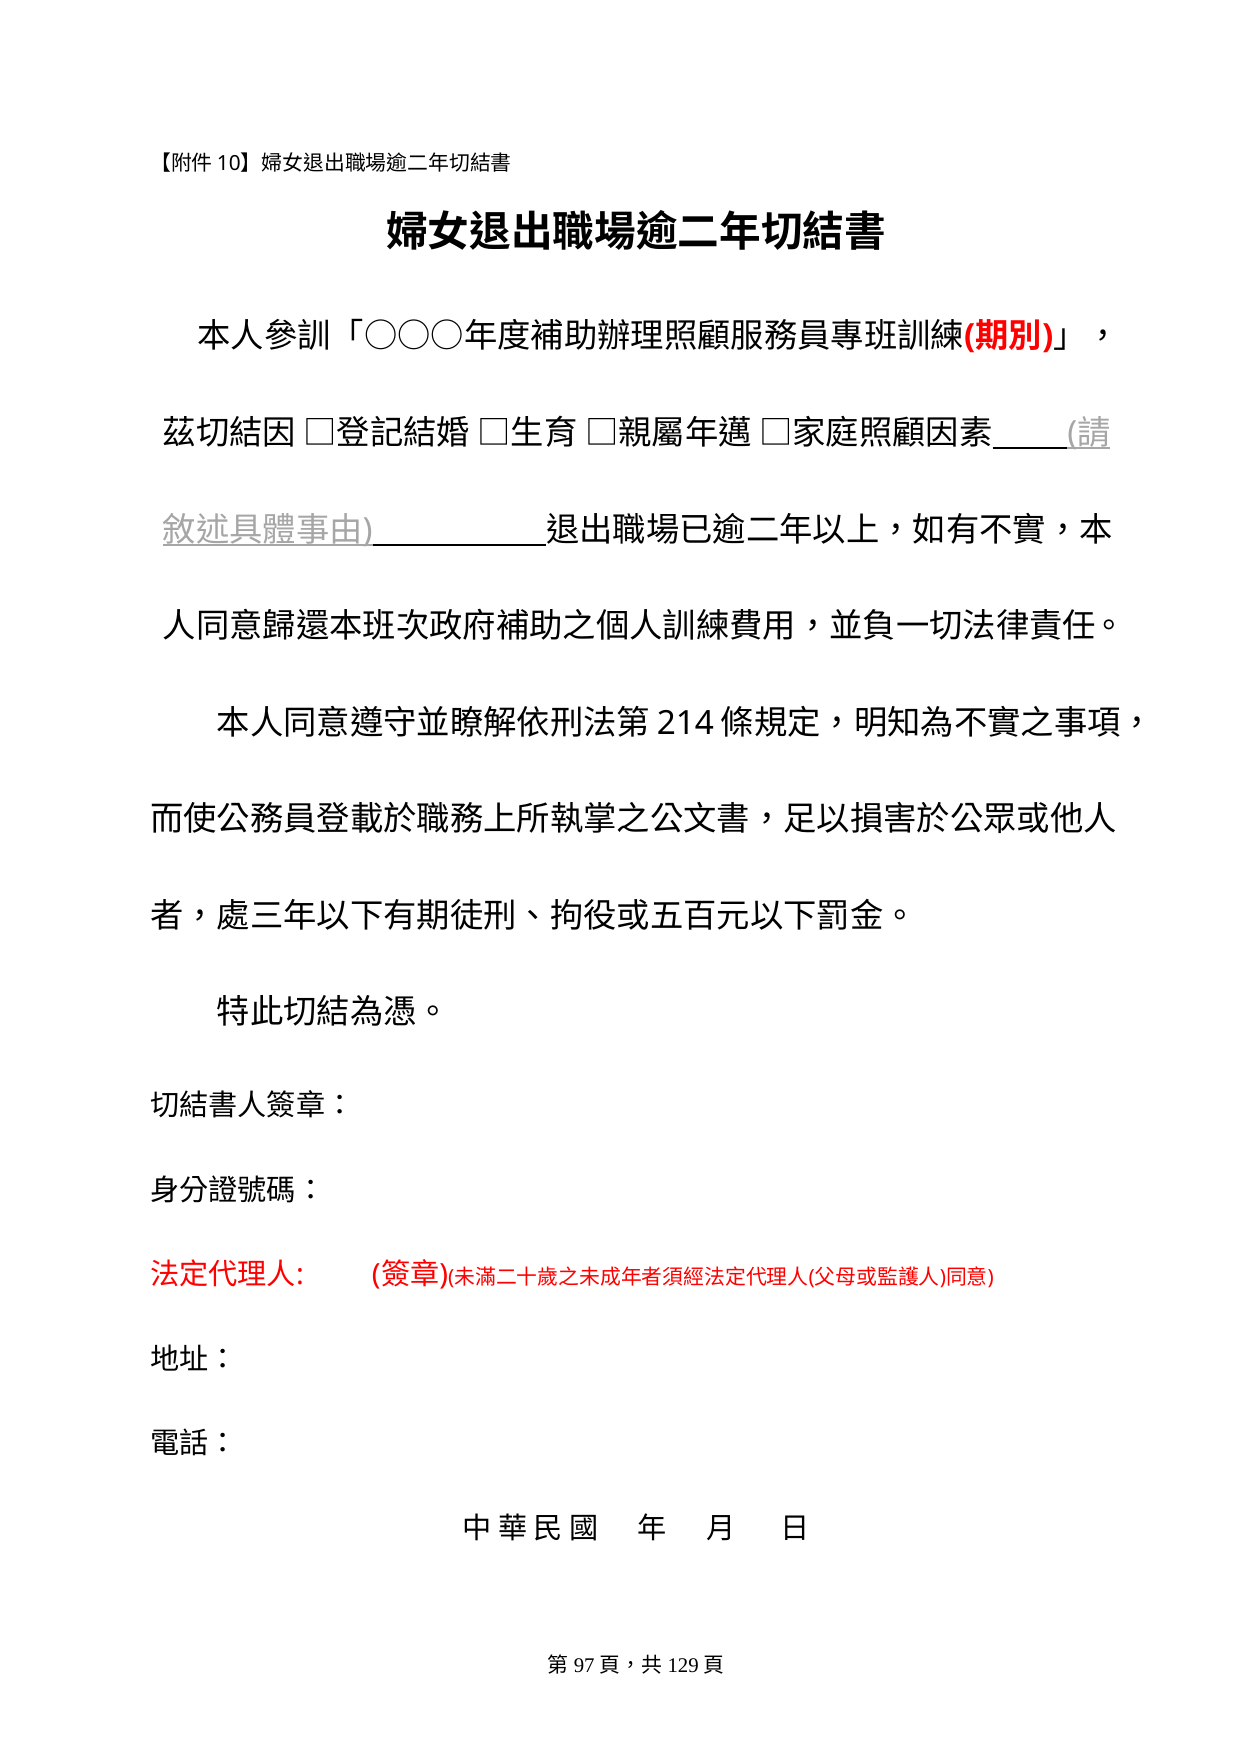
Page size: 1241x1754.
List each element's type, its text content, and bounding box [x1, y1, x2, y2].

text 本人參訓「○○○年度補助辦理照顧服務員專班訓練(期別)」，茲切結因 □登記結婚 □生育 □親屬年邁 □家庭照顧因素 (請敘述具體事由) 退出職場已逾二年以上，如有不實，本人同意歸還本班次政府補助之個人訓練費用，並負一切法律責任。 [162, 309, 1122, 647]
text 地址： [150, 1336, 1122, 1378]
text 特此切結為憑。 [150, 985, 1122, 1033]
text 電話： [150, 1420, 1122, 1462]
text 中 華 民 國 年 月 日 [150, 1505, 1122, 1547]
text 切結書人簽章： [150, 1082, 1122, 1124]
text 身分證號碼： [150, 1166, 1122, 1208]
text 婦女退出職場逾二年切結書 [150, 198, 1122, 258]
subtitle 【附件10】婦女退出職場逾二年切結書 [150, 147, 1071, 177]
text 本人同意遵守並瞭解依刑法第214條規定，明知為不實之事項，而使公務員登載於職務上所執掌之公文書，足以損害於公眾或他人者，處三年以下有期徒刑、拘役或五百元以下罰金。 [150, 696, 1122, 937]
text 法定代理人: (簽章)(未滿二十歲之未成年者須經法定代理人(父母或監護人)同意) [150, 1251, 1122, 1293]
